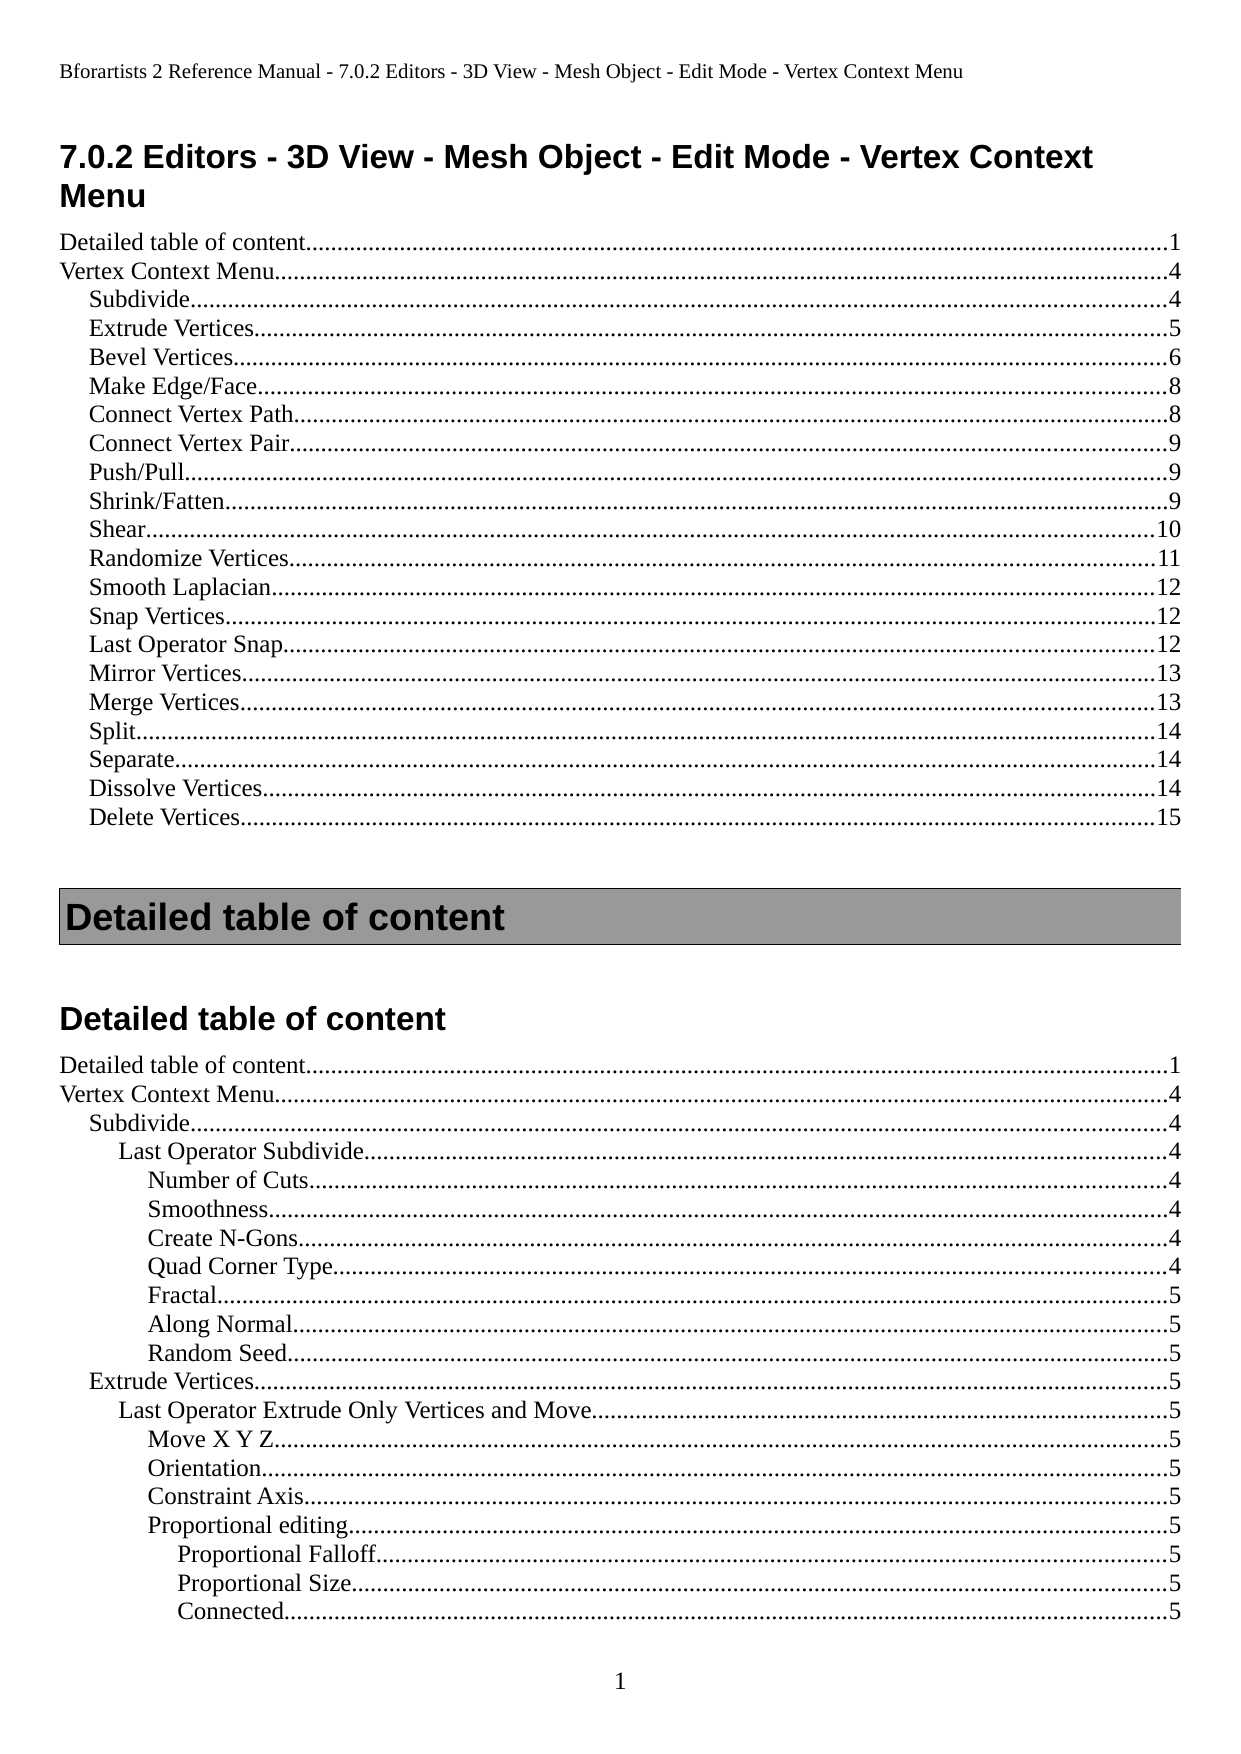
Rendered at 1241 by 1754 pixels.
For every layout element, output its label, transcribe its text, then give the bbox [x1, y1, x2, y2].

text Subdivide 4 [88, 1108, 1181, 1136]
text Merge Vertices 13 [88, 687, 1181, 716]
text Along Normal 5 [147, 1309, 1181, 1338]
text Create N-Gons 4 [147, 1223, 1181, 1251]
text Separate 14 [88, 744, 1181, 773]
text Quad Corner Type 4 [147, 1251, 1181, 1280]
text Make Edge/Face 8 [88, 371, 1181, 399]
text Connected 5 [177, 1596, 1181, 1625]
text Last Operator Subdivide 4 [118, 1136, 1181, 1165]
text Last Operator Extrude Only Vertices and Move 5 [118, 1395, 1181, 1424]
text Detailed table of content 1 [59, 1050, 1181, 1079]
text Extrude Vertices 5 [88, 1366, 1181, 1395]
text Proportional Size 5 [177, 1568, 1181, 1596]
text Randomize Vertices 11 [88, 543, 1181, 572]
table_header Detailed table of content [60, 889, 1181, 944]
text Proportional Falloff 5 [177, 1539, 1181, 1568]
text Mirror Vertices 13 [88, 658, 1181, 687]
text Connect Vertex Pair 9 [88, 428, 1181, 457]
text Connect Vertex Path 8 [88, 399, 1181, 428]
subtitle 7.0.2 Editors - 3D View - Mesh Object - Edit Mode - Vertex Context Menu [59, 138, 1181, 214]
text Move X Y Z 5 [147, 1424, 1181, 1453]
text Smoothness 4 [147, 1194, 1181, 1223]
text Proportional editing 5 [147, 1510, 1181, 1539]
text Random Seed 5 [147, 1338, 1181, 1366]
text Vertex Context Menu 4 [59, 256, 1181, 284]
text Extrude Vertices 5 [88, 313, 1181, 342]
text Constraint Axis 5 [147, 1481, 1181, 1510]
text Detailed table of content 1 [59, 227, 1181, 256]
text Shear 10 [88, 514, 1181, 543]
text Smooth Laplacian 12 [88, 572, 1181, 601]
text Snap Vertices 12 [88, 601, 1181, 629]
text Last Operator Snap 12 [88, 629, 1181, 658]
text Fractal 5 [147, 1280, 1181, 1309]
subtitle Detailed table of content [59, 999, 1181, 1038]
text Dissolve Vertices 14 [88, 773, 1181, 802]
text Delete Vertices 15 [88, 802, 1181, 831]
text Split 14 [88, 716, 1181, 744]
text Vertex Context Menu 4 [59, 1079, 1181, 1108]
text Bevel Vertices 6 [88, 342, 1181, 371]
text Push/Pull 9 [88, 457, 1181, 486]
text Number of Cuts 4 [147, 1165, 1181, 1194]
text Shrink/Fatten 9 [88, 486, 1181, 514]
text Orientation 5 [147, 1453, 1181, 1481]
text Subdivide 4 [88, 284, 1181, 313]
